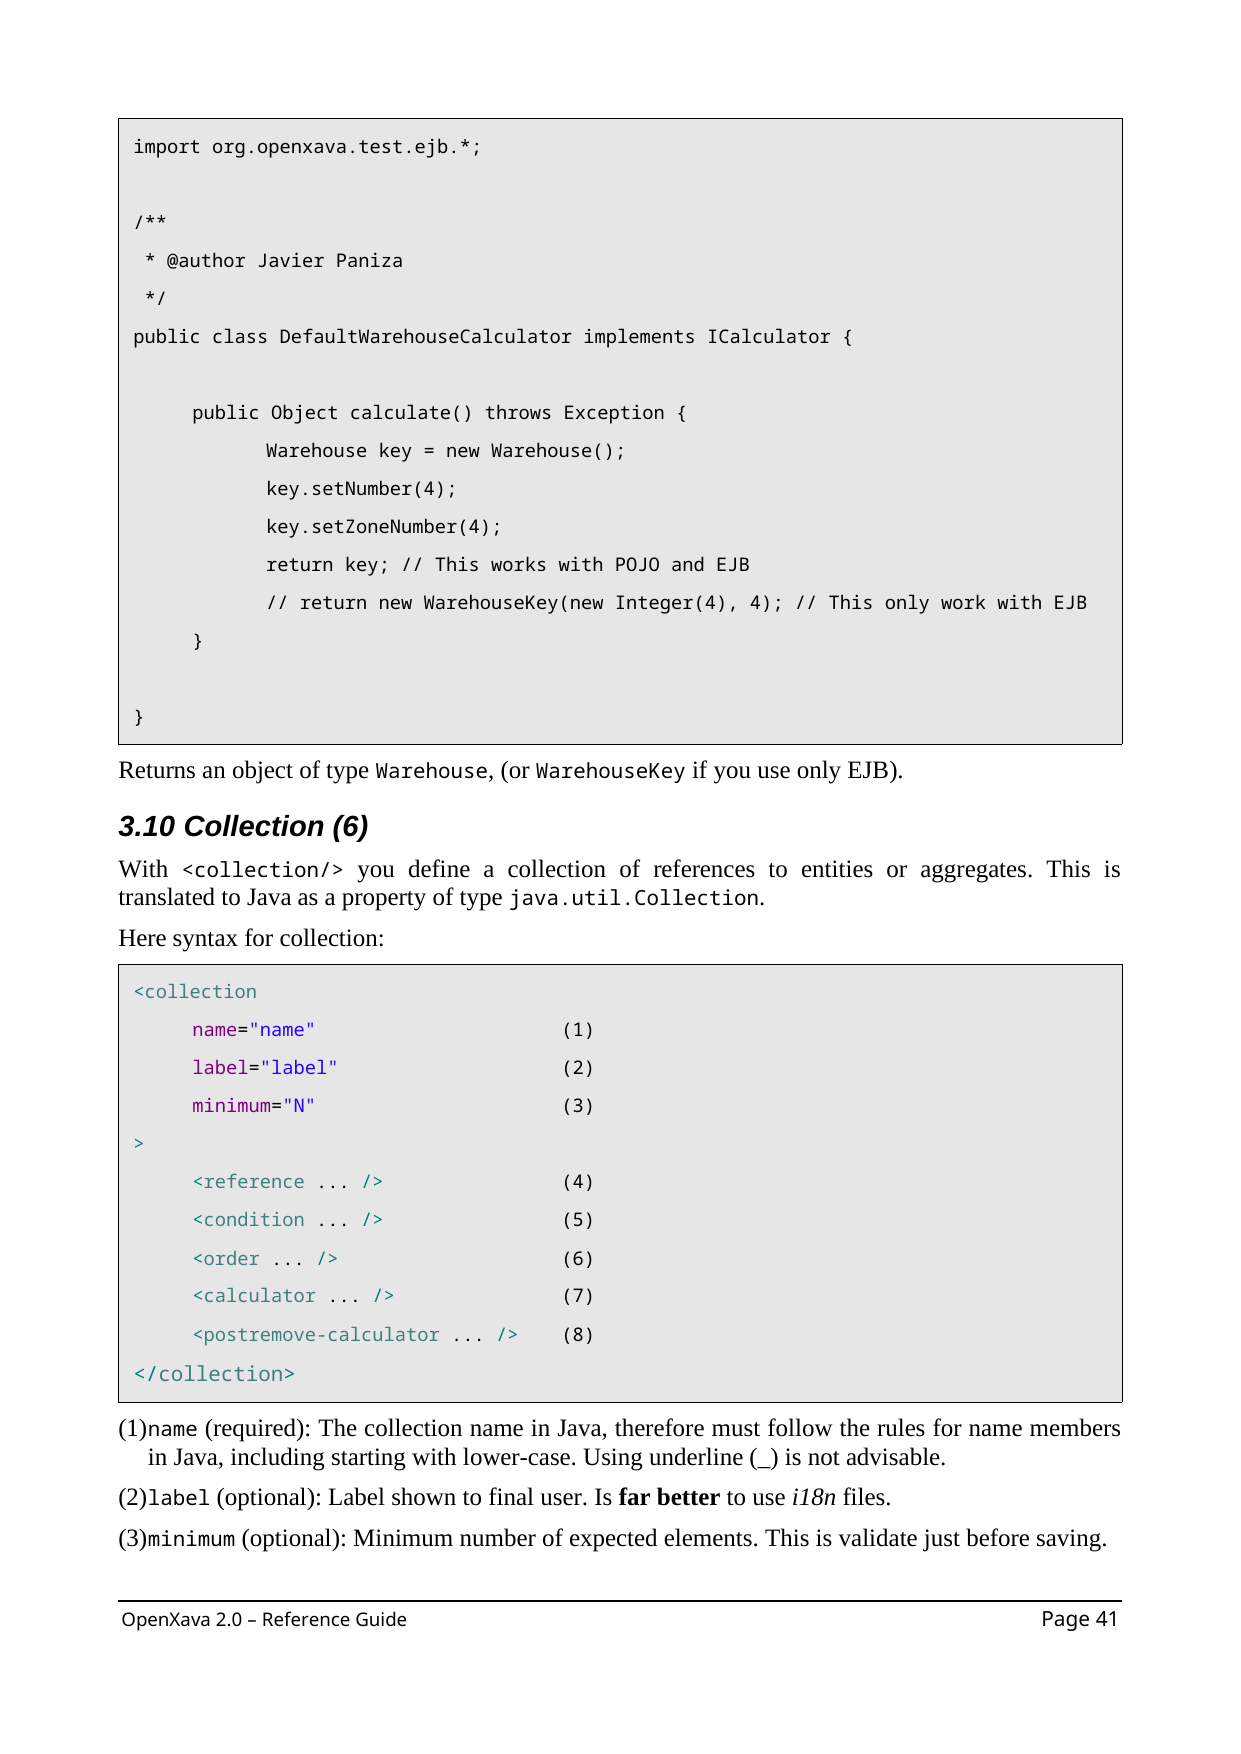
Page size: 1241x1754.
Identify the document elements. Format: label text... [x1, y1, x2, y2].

text Warehouse key = new Warehouse(); [119, 422, 1122, 460]
text name="name" (1) [119, 1002, 1122, 1040]
list minimum (optional): Minimum number of expected elements. This is validate just before saving. [118, 1524, 1122, 1552]
text } [119, 612, 1122, 650]
text With <collection/> you define a collection of references to entities or aggregates. This is translated to Java as a property of type java.util.Collection. [118, 855, 1122, 911]
text minimum="N" (3) [119, 1078, 1122, 1116]
text label="label" (2) [119, 1040, 1122, 1078]
text // return new WarehouseKey(new Integer(4), 4); // This only work with EJB [119, 574, 1122, 612]
text <order ... /> (6) [119, 1230, 1122, 1268]
text public class DefaultWarehouseCalculator implements ICalculator { [119, 308, 1122, 346]
text > [119, 1116, 1122, 1154]
text */ [119, 270, 1122, 308]
text } [119, 688, 1122, 744]
text <collection [119, 965, 1122, 1002]
text <reference ... /> (4) [119, 1154, 1122, 1192]
text return key; // This works with POJO and EJB [119, 536, 1122, 574]
text <postremove-calculator ... /> (8) [119, 1306, 1122, 1344]
text key.setZoneNumber(4); [119, 498, 1122, 536]
list label (optional): Label shown to final user. Is far better to use i18n files. [118, 1483, 1122, 1511]
text * @author Javier Paniza [119, 232, 1122, 270]
text Here syntax for collection: [118, 924, 1122, 951]
text <condition ... /> (5) [119, 1192, 1122, 1230]
text import org.openxava.test.ejb.*; [119, 119, 1122, 156]
text /** [119, 194, 1122, 232]
text <calculator ... /> (7) [119, 1268, 1122, 1306]
text </collection> [119, 1344, 1122, 1402]
text public Object calculate() throws Exception { [119, 384, 1122, 422]
subtitle Collection (6) [118, 809, 1122, 842]
text Returns an object of type Warehouse, (or WarehouseKey if you use only EJB). [118, 756, 1122, 784]
text key.setNumber(4); [119, 460, 1122, 498]
list name (required): The collection name in Java, therefore must follow the rules for name members in Java, including starting with lower-case. Using underline (_) is not advisable. [118, 1414, 1122, 1471]
